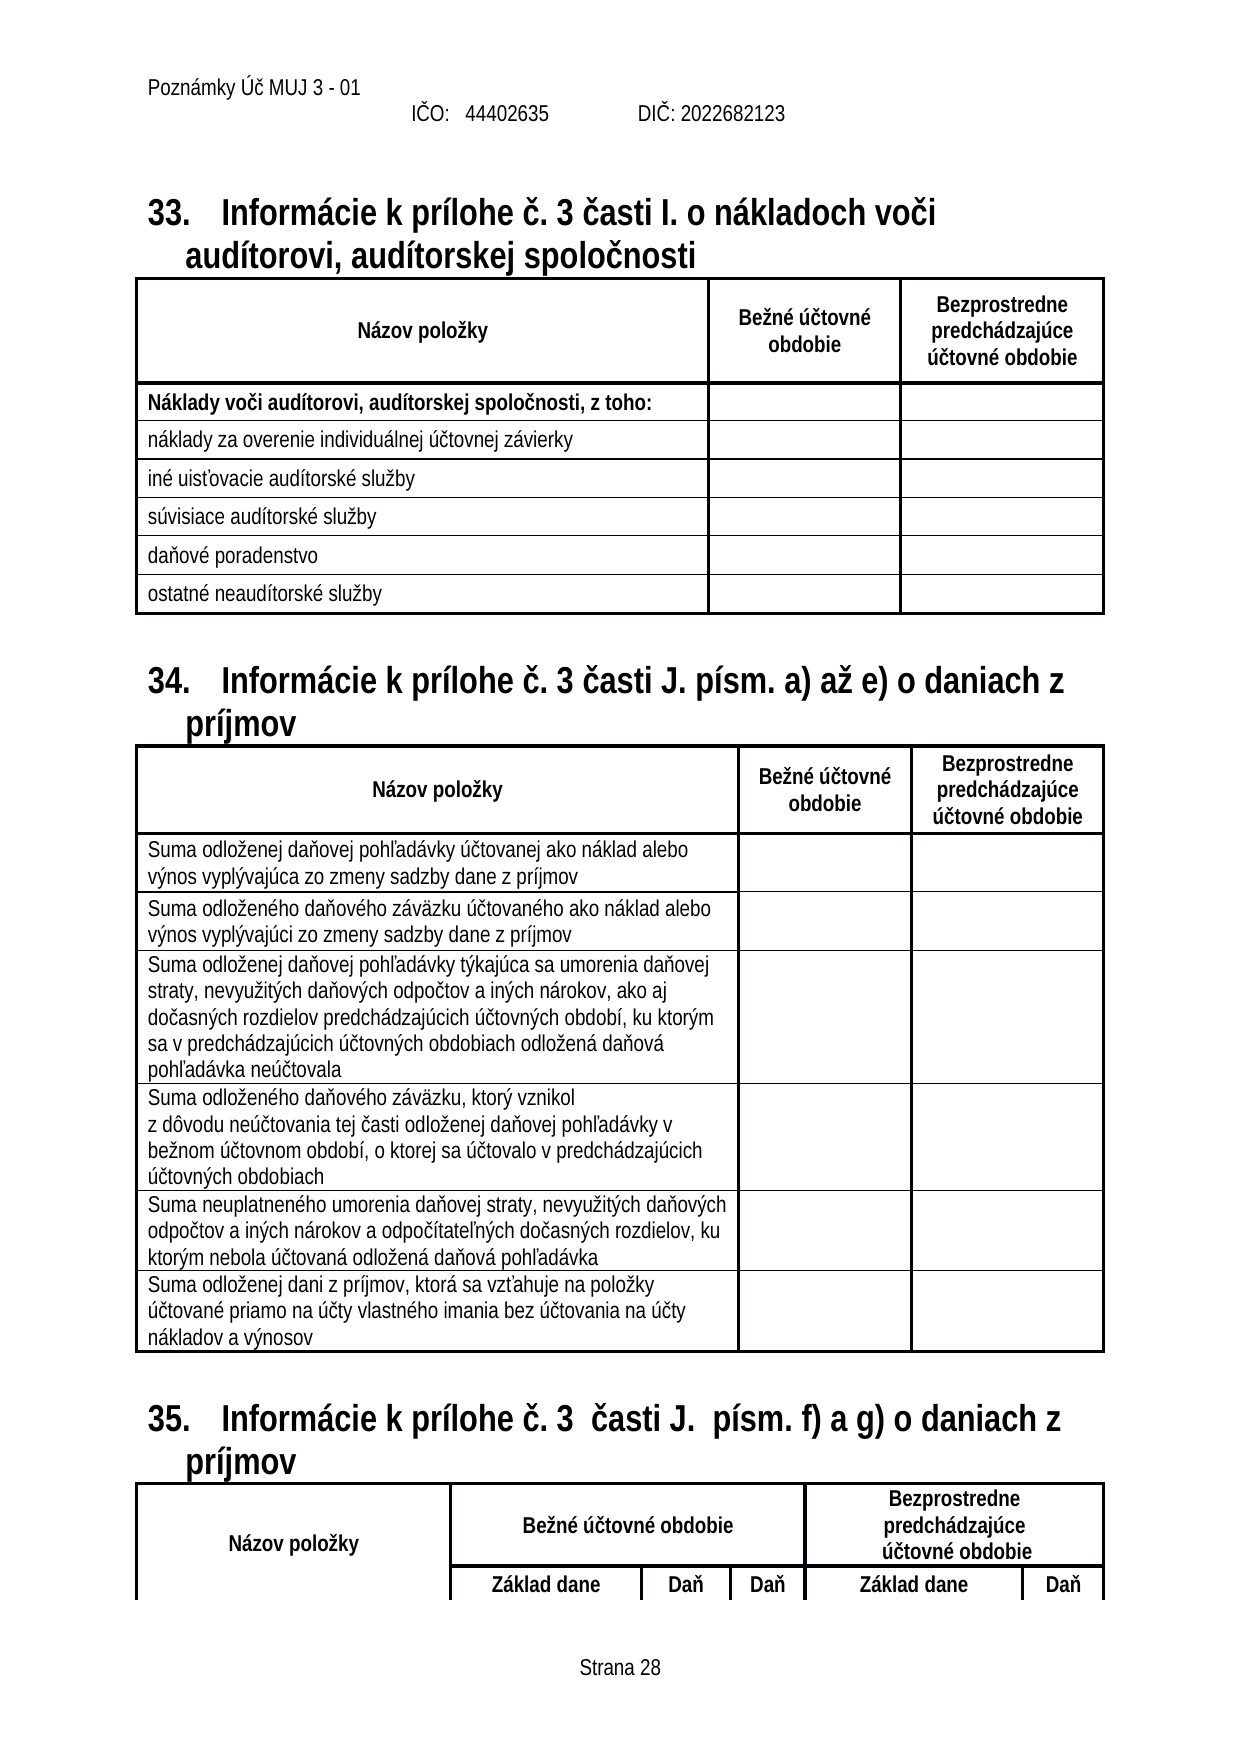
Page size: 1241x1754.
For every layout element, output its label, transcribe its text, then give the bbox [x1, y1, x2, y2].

title Informácie k prílohe č. 3 časti I. o nákladoch voči audítorovi, audítorskej spoločnosti [148, 191, 1092, 277]
table_cell [710, 460, 899, 497]
title Informácie k prílohe č. 3 časti J. písm. f) a g) o daniach z príjmov [148, 1396, 1092, 1482]
title Informácie k prílohe č. 3 časti J. písm. a) až e) o daniach z príjmov [148, 658, 1092, 744]
table_cell [913, 892, 1102, 950]
table_cell ostatné neaudítorské služby [138, 575, 707, 612]
table_cell [740, 892, 910, 950]
table_cell [740, 1191, 910, 1270]
table_cell [902, 575, 1102, 612]
table_cell [913, 1191, 1102, 1270]
table_cell Suma odloženej dani z príjmov, ktorá sa vzťahuje na položky účtované priamo na účty vlastného imania bez účtovania na účty nákladov a výnosov [138, 1271, 737, 1350]
table_header Bezprostredne predchádzajúce účtovné obdobie [807, 1485, 1102, 1564]
table_header Názov položky [138, 280, 707, 381]
table_cell [710, 498, 899, 535]
table_header Bežné účtovné obdobie [452, 1485, 803, 1564]
table_cell Suma neuplatneného umorenia daňovej straty, nevyužitých daňových odpočtov a iných nárokov a odpočítateľných dočasných rozdielov, ku ktorým nebola účtovaná odložená daňová pohľadávka [138, 1191, 737, 1270]
table_cell [710, 421, 899, 458]
table_cell Suma odloženého daňového záväzku, ktorý vznikol z dôvodu neúčtovania tej časti odloženej daňovej pohľadávky v bežnom účtovnom období, o ktorej sa účtovalo v predchádzajúcich účtovných obdobiach [138, 1084, 737, 1190]
table_cell [902, 498, 1102, 535]
table_cell Daň [732, 1568, 803, 1600]
table_header Bezprostredne predchádzajúce účtovné obdobie [902, 280, 1102, 381]
table_cell [902, 421, 1102, 458]
table_cell [740, 835, 910, 891]
table_cell Základ dane [807, 1568, 1021, 1600]
table_cell [913, 951, 1102, 1083]
table_cell Suma odloženého daňového záväzku účtovaného ako náklad alebo výnos vyplývajúci zo zmeny sadzby dane z príjmov [138, 893, 737, 950]
table_cell Suma odloženej daňovej pohľadávky týkajúca sa umorenia daňovej straty, nevyužitých daňových odpočtov a iných nárokov, ako aj dočasných rozdielov predchádzajúcich účtovných období, ku ktorým sa v predchádzajúcich účtovných obdobiach odložená daňová pohľadávka neúčtovala [138, 951, 737, 1083]
table_cell [913, 1271, 1102, 1350]
table_cell [740, 1084, 910, 1190]
table_cell Daň [643, 1568, 729, 1600]
table_cell Daň [1024, 1568, 1102, 1600]
table_cell [902, 385, 1102, 420]
table_cell [710, 385, 899, 420]
table_cell Náklady voči audítorovi, audítorskej spoločnosti, z toho: [138, 385, 707, 420]
table_cell [913, 835, 1102, 891]
table_cell iné uisťovacie audítorské služby [138, 460, 707, 497]
table_cell Suma odloženej daňovej pohľadávky účtovanej ako náklad alebo výnos vyplývajúca zo zmeny sadzby dane z príjmov [138, 835, 737, 891]
table_header Bežné účtovné obdobie [710, 280, 899, 381]
table_header Názov položky [138, 748, 737, 832]
table_cell [710, 536, 899, 574]
table_cell daňové poradenstvo [138, 536, 707, 574]
table_header Bezprostredne predchádzajúce účtovné obdobie [913, 748, 1102, 832]
table_cell [710, 575, 899, 612]
table_cell [902, 460, 1102, 497]
table_header Názov položky [138, 1485, 449, 1600]
table_cell náklady za overenie individuálnej účtovnej závierky [138, 421, 707, 458]
table_cell [913, 1084, 1102, 1190]
table_cell [740, 951, 910, 1083]
table_cell súvisiace audítorské služby [138, 498, 707, 535]
table_header Bežné účtovné obdobie [740, 748, 910, 832]
table_cell [740, 1271, 910, 1350]
table_cell Základ dane [452, 1568, 640, 1600]
table_cell [902, 536, 1102, 574]
